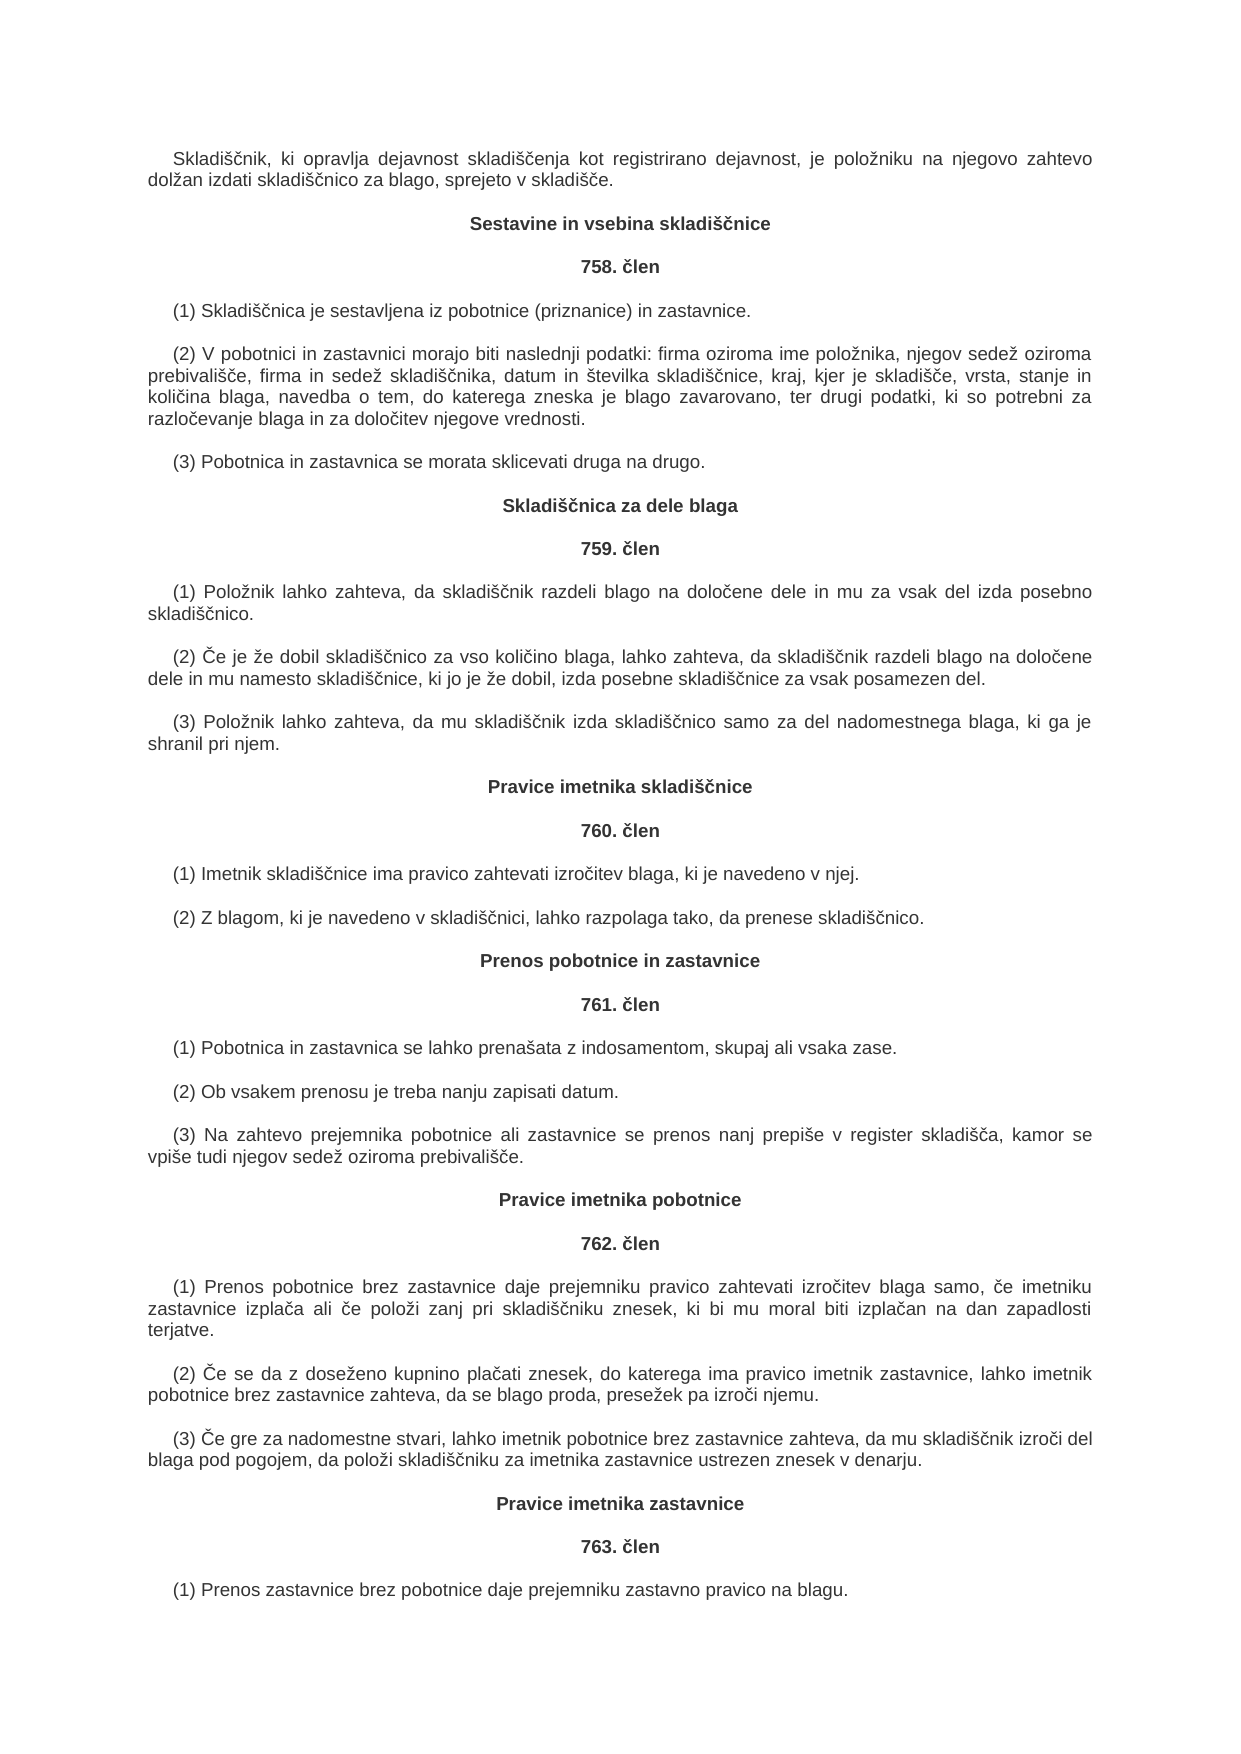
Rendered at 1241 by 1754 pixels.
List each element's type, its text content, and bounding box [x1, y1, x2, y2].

text Pravice imetnika pobotnice [148, 1189, 1093, 1210]
text (2) Če je že dobil skladiščnico za vso količino blaga, lahko zahteva, da skladiščnik razdeli blago na določene dele in mu namesto skladiščnice, ki jo je že dobil, izda posebne skladiščnice za vsak posamezen del. [148, 646, 1093, 689]
text (3) Na zahtevo prejemnika pobotnice ali zastavnice se prenos nanj prepiše v register skladišča, kamor se vpiše tudi njegov sedež oziroma prebivališče. [148, 1124, 1093, 1167]
text (1) Položnik lahko zahteva, da skladiščnik razdeli blago na določene dele in mu za vsak del izda posebno skladiščnico. [148, 581, 1093, 624]
text (2) Če se da z doseženo kupnino plačati znesek, do katerega ima pravico imetnik zastavnice, lahko imetnik pobotnice brez zastavnice zahteva, da se blago proda, presežek pa izroči njemu. [148, 1362, 1093, 1405]
text (1) Prenos pobotnice brez zastavnice daje prejemniku pravico zahtevati izročitev blaga samo, če imetniku zastavnice izplača ali če položi zanj pri skladiščniku znesek, ki bi mu moral biti izplačan na dan zapadlosti terjatve. [148, 1276, 1093, 1340]
text (1) Prenos zastavnice brez pobotnice daje prejemniku zastavno pravico na blagu. [148, 1579, 1093, 1601]
text Sestavine in vsebina skladiščnice [148, 213, 1093, 234]
text 763. člen [148, 1536, 1093, 1557]
text Prenos pobotnice in zastavnice [148, 950, 1093, 972]
text 762. člen [148, 1232, 1093, 1254]
text Pravice imetnika skladiščnice [148, 776, 1093, 798]
text Pravice imetnika zastavnice [148, 1492, 1093, 1514]
text (1) Skladiščnica je sestavljena iz pobotnice (priznanice) in zastavnice. [148, 299, 1093, 321]
text 761. člen [148, 993, 1093, 1015]
text (3) Pobotnica in zastavnica se morata sklicevati druga na drugo. [148, 451, 1093, 473]
text (1) Imetnik skladiščnice ima pravico zahtevati izročitev blaga, ki je navedeno v njej. [148, 863, 1093, 885]
text Skladiščnik, ki opravlja dejavnost skladiščenja kot registrirano dejavnost, je položniku na njegovo zahtevo dolžan izdati skladiščnico za blago, sprejeto v skladišče. [148, 148, 1093, 191]
text (2) V pobotnici in zastavnici morajo biti naslednji podatki: firma oziroma ime položnika, njegov sedež oziroma prebivališče, firma in sedež skladiščnika, datum in številka skladiščnice, kraj, kjer je skladišče, vrsta, stanje in količina blaga, navedba o tem, do katerega zneska je blago zavarovano, ter drugi podatki, ki so potrebni za razločevanje blaga in za določitev njegove vrednosti. [148, 343, 1093, 429]
text (2) Z blagom, ki je navedeno v skladiščnici, lahko razpolaga tako, da prenese skladiščnico. [148, 907, 1093, 928]
text 758. člen [148, 256, 1093, 278]
text (2) Ob vsakem prenosu je treba nanju zapisati datum. [148, 1080, 1093, 1102]
text (1) Pobotnica in zastavnica se lahko prenašata z indosamentom, skupaj ali vsaka zase. [148, 1037, 1093, 1058]
text 760. člen [148, 820, 1093, 841]
text 759. člen [148, 538, 1093, 559]
text (3) Položnik lahko zahteva, da mu skladiščnik izda skladiščnico samo za del nadomestnega blaga, ki ga je shranil pri njem. [148, 711, 1093, 754]
text Skladiščnica za dele blaga [148, 494, 1093, 516]
text (3) Če gre za nadomestne stvari, lahko imetnik pobotnice brez zastavnice zahteva, da mu skladiščnik izroči del blaga pod pogojem, da položi skladiščniku za imetnika zastavnice ustrezen znesek v denarju. [148, 1427, 1093, 1470]
